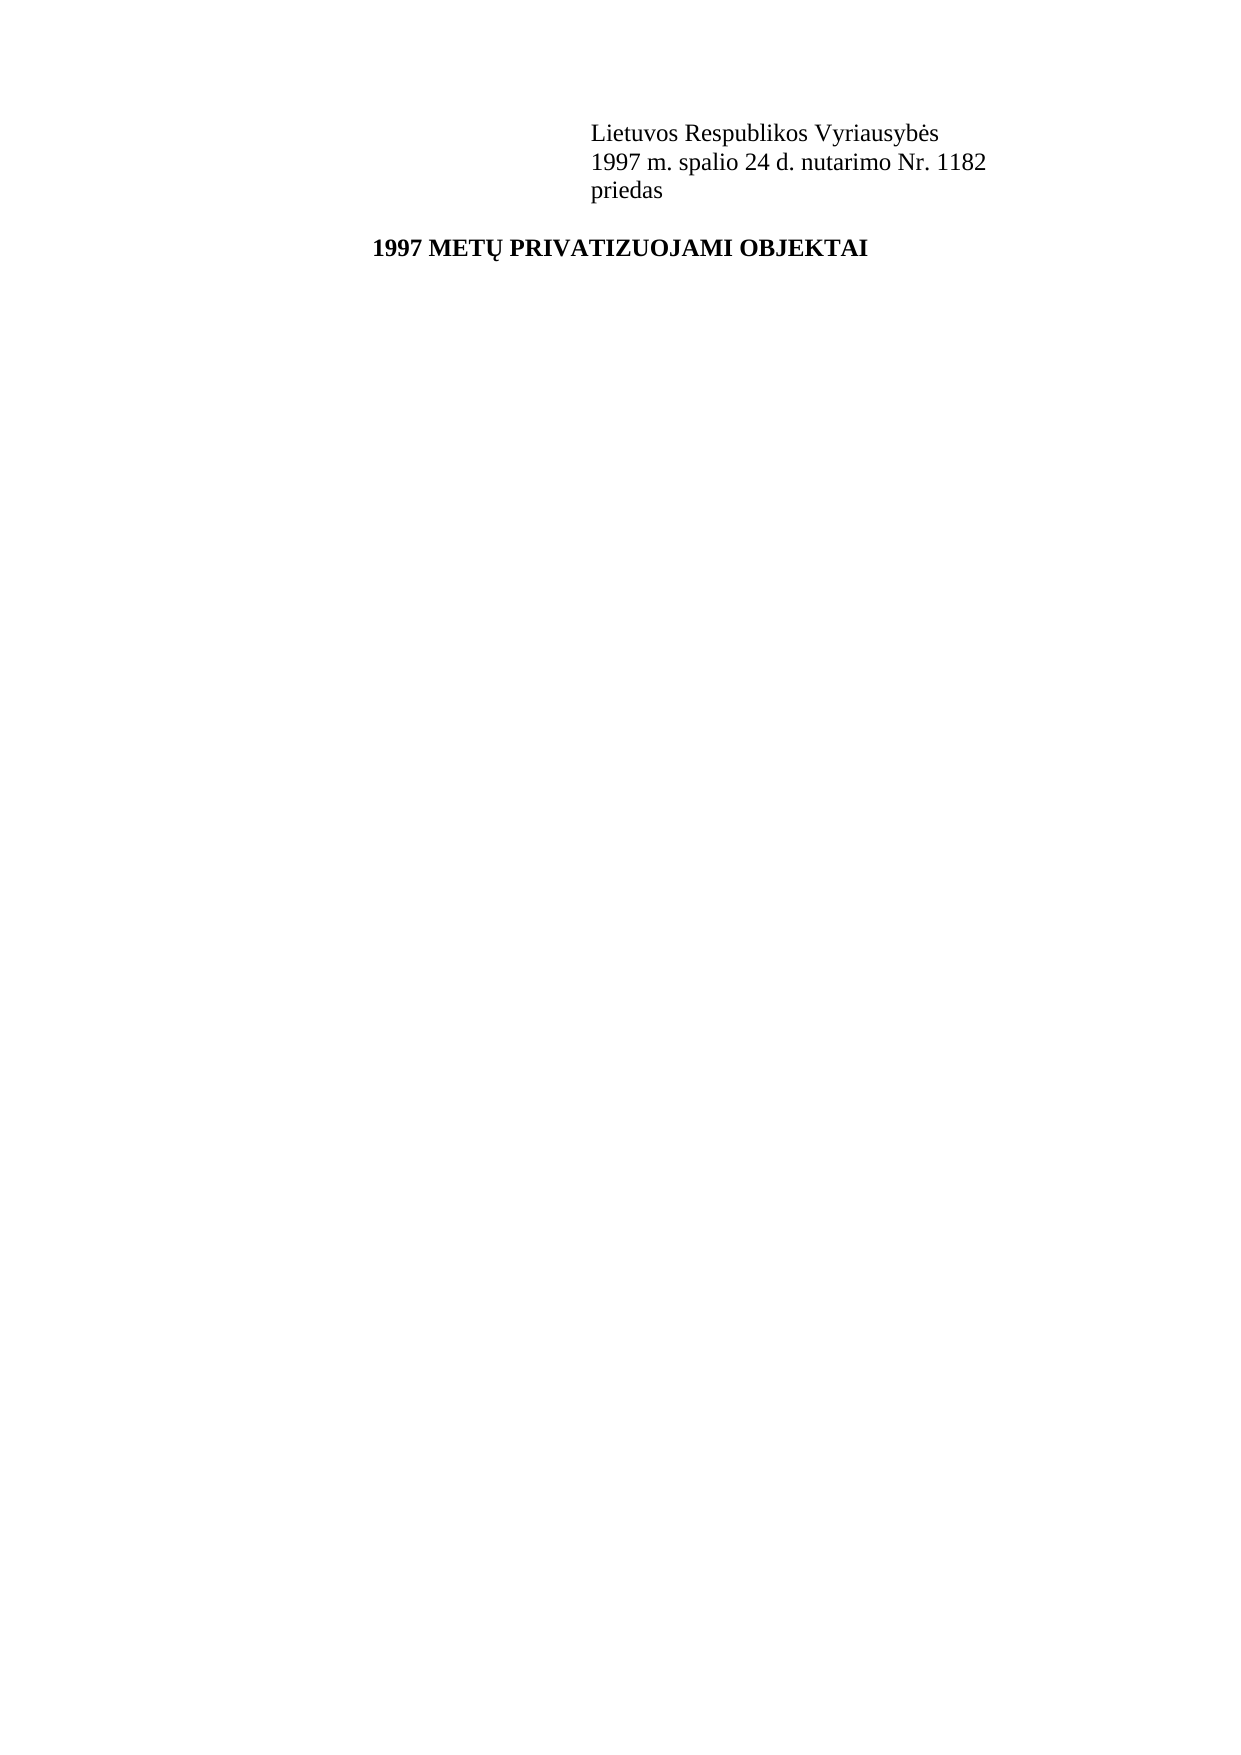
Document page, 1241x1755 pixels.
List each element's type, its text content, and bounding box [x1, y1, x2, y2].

text 1997 m. spalio 24 d. nutarimo Nr. 1182 [59, 147, 1181, 176]
text priedas [59, 176, 1181, 204]
text Lietuvos Respublikos Vyriausybės [59, 118, 1181, 147]
text 1997 metų privatizuojami objektai [59, 233, 1181, 262]
